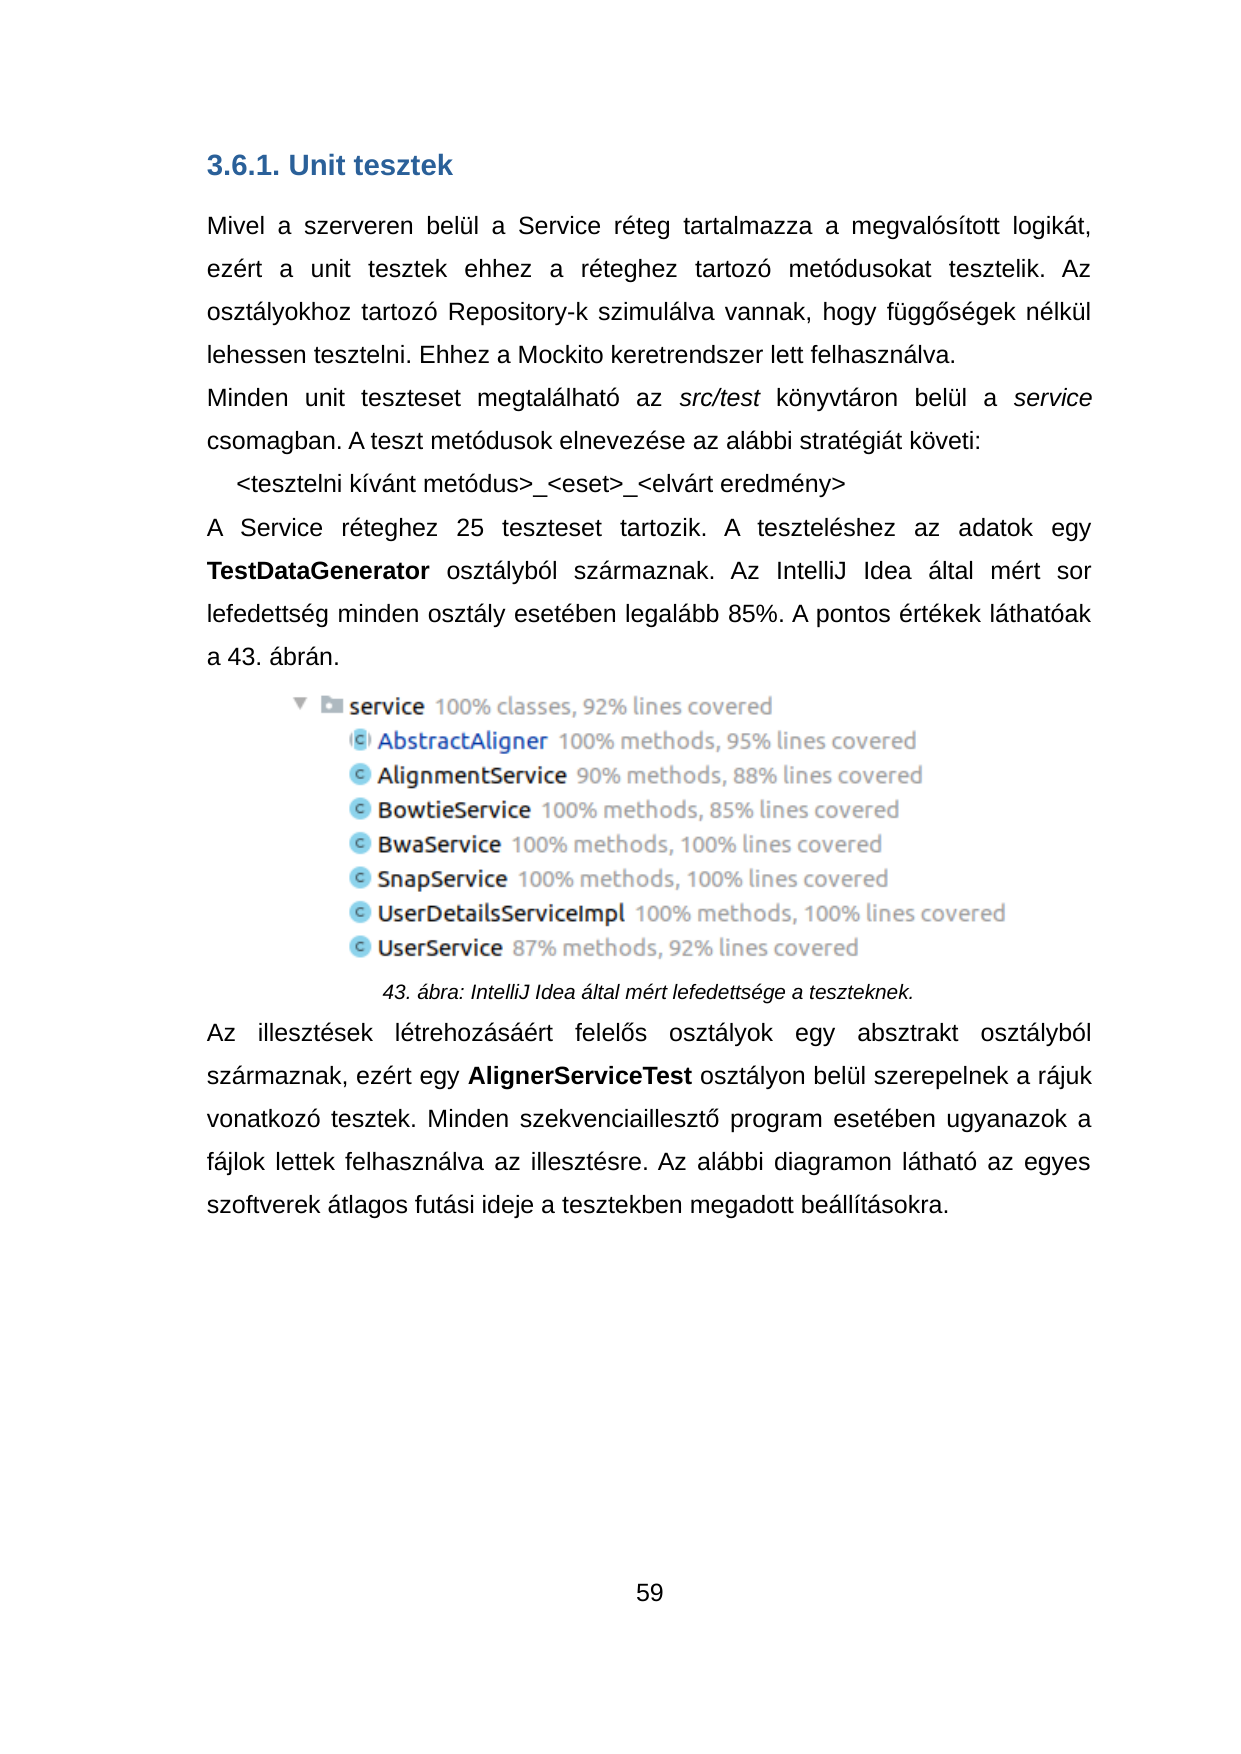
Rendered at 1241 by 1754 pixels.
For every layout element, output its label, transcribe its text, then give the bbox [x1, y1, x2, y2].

text A Service réteghez 25 teszteset tartozik. A teszteléshez az adatok egy TestDataGenerator osztályból származnak. Az IntelliJ Idea által mért sor lefedettség minden osztály esetében legalább 85%. A pontos értékek láthatóak a 43. ábrán. [207, 513, 1093, 671]
subtitle Unit tesztek [207, 148, 1093, 181]
text Minden unit teszteset megtalálható az src/test könyvtáron belül a service csomagban. A teszt metódusok elnevezése az alábbi stratégiát követi: [207, 383, 1093, 455]
picture [273, 685, 1027, 964]
text <tesztelni kívánt metódus>_<eset>_<elvárt eredmény> [236, 469, 1093, 498]
text Az illesztések létrehozásáért felelős osztályok egy absztrakt osztályból származnak, ezért egy AlignerServiceTest osztályon belül szerepelnek a rájuk vonatkozó tesztek. Minden szekvenciaillesztő program esetében ugyanazok a fájlok lettek felhasználva az illesztésre. Az alábbi diagramon látható az egyes szoftverek átlagos futási ideje a tesztekben megadott beállításokra. [207, 964, 1093, 1219]
text Mivel a szerveren belül a Service réteg tartalmazza a megvalósított logikát, ezért a unit tesztek ehhez a réteghez tartozó metódusokat tesztelik. Az osztályokhoz tartozó Repository-k szimulálva vannak, hogy függőségek nélkül lehessen tesztelni. Ehhez a Mockito keretrendszer lett felhasználva. [207, 211, 1093, 369]
text 43. ábra: IntelliJ Idea által mért lefedettsége a teszteknek. [273, 964, 1026, 1003]
